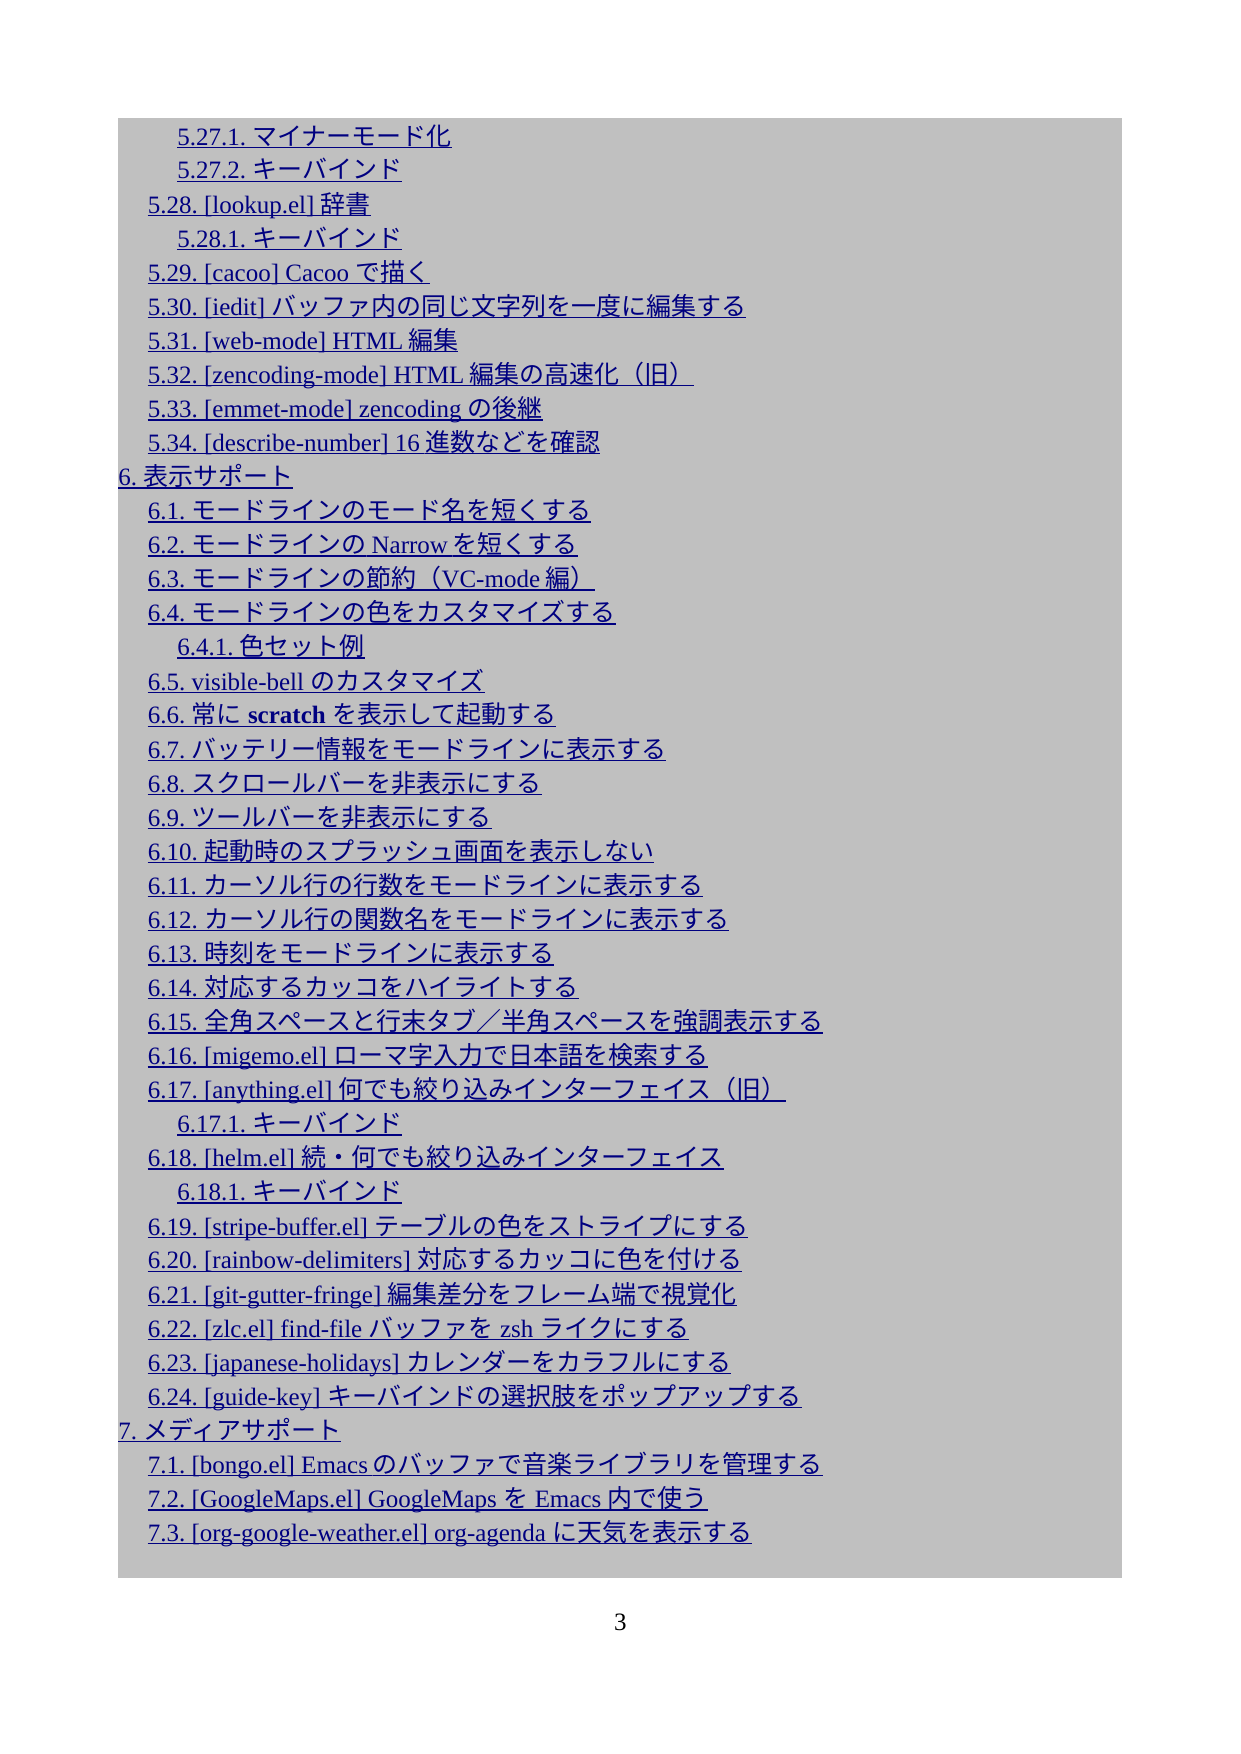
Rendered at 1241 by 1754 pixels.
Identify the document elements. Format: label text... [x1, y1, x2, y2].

text 7.3. [org-google-weather.el] org-agenda に天気を表示する [148, 1515, 1122, 1549]
text 6.12. カーソル行の関数名をモードラインに表示する [148, 902, 1122, 936]
text 5.27.1. マイナーモード化 [177, 118, 1122, 152]
text 6.24. [guide-key] キーバインドの選択肢をポップアップする [148, 1378, 1122, 1412]
text 5.33. [emmet-mode] zencoding の後継 [148, 391, 1122, 425]
text 6.13. 時刻をモードラインに表示する [148, 936, 1122, 970]
text 6.20. [rainbow-delimiters] 対応するカッコに色を付ける [148, 1242, 1122, 1276]
text 7.1. [bongo.el] Emacsのバッファで音楽ライブラリを管理する [148, 1447, 1122, 1481]
text 6.9. ツールバーを非表示にする [148, 799, 1122, 833]
text 7.2. [GoogleMaps.el] GoogleMaps を Emacs 内で使う [148, 1481, 1122, 1515]
text 6.18. [helm.el] 続・何でも絞り込みインターフェイス [148, 1140, 1122, 1174]
text 6.4. モードラインの色をカスタマイズする [148, 595, 1122, 629]
text 5.32. [zencoding-mode] HTML編集の高速化（旧） [148, 357, 1122, 391]
text 6.16. [migemo.el] ローマ字入力で日本語を検索する [148, 1038, 1122, 1072]
text 5.30. [iedit] バッファ内の同じ文字列を一度に編集する [148, 288, 1122, 322]
text 6.15. 全角スペースと行末タブ／半角スペースを強調表示する [148, 1004, 1122, 1038]
text 6.1. モードラインのモード名を短くする [148, 493, 1122, 527]
text 6.6. 常に scratch を表示して起動する [148, 697, 1122, 731]
text 5.29. [cacoo] Cacoo で描く [148, 254, 1122, 288]
text 5.31. [web-mode] HTML編集 [148, 322, 1122, 357]
text 6.7. バッテリー情報をモードラインに表示する [148, 731, 1122, 765]
text 5.28. [lookup.el] 辞書 [148, 186, 1122, 220]
text 5.34. [describe-number] 16進数などを確認 [148, 425, 1122, 459]
text 6.17. [anything.el] 何でも絞り込みインターフェイス（旧） [148, 1072, 1122, 1106]
text 6.3. モードラインの節約（VC-mode編） [148, 561, 1122, 595]
text 6.8. スクロールバーを非表示にする [148, 765, 1122, 799]
text 6.11. カーソル行の行数をモードラインに表示する [148, 867, 1122, 902]
text 6.18.1. キーバインド [177, 1174, 1122, 1208]
text 5.27.2. キーバインド [177, 152, 1122, 186]
text 7. メディアサポート [118, 1412, 1122, 1447]
text 6.22. [zlc.el] find-file バッファを zsh ライクにする [148, 1310, 1122, 1344]
text 6.10. 起動時のスプラッシュ画面を表示しない [148, 833, 1122, 867]
text 6.14. 対応するカッコをハイライトする [148, 970, 1122, 1004]
text 6.5. visible-bell のカスタマイズ [148, 663, 1122, 697]
text 6. 表示サポート [118, 459, 1122, 493]
text 5.28.1. キーバインド [177, 220, 1122, 254]
text 6.17.1. キーバインド [177, 1106, 1122, 1140]
text 6.2. モードラインのNarrowを短くする [148, 527, 1122, 561]
text 6.4.1. 色セット例 [177, 629, 1122, 663]
text 6.19. [stripe-buffer.el] テーブルの色をストライプにする [148, 1208, 1122, 1242]
text 6.23. [japanese-holidays] カレンダーをカラフルにする [148, 1344, 1122, 1378]
text 6.21. [git-gutter-fringe] 編集差分をフレーム端で視覚化 [148, 1276, 1122, 1310]
